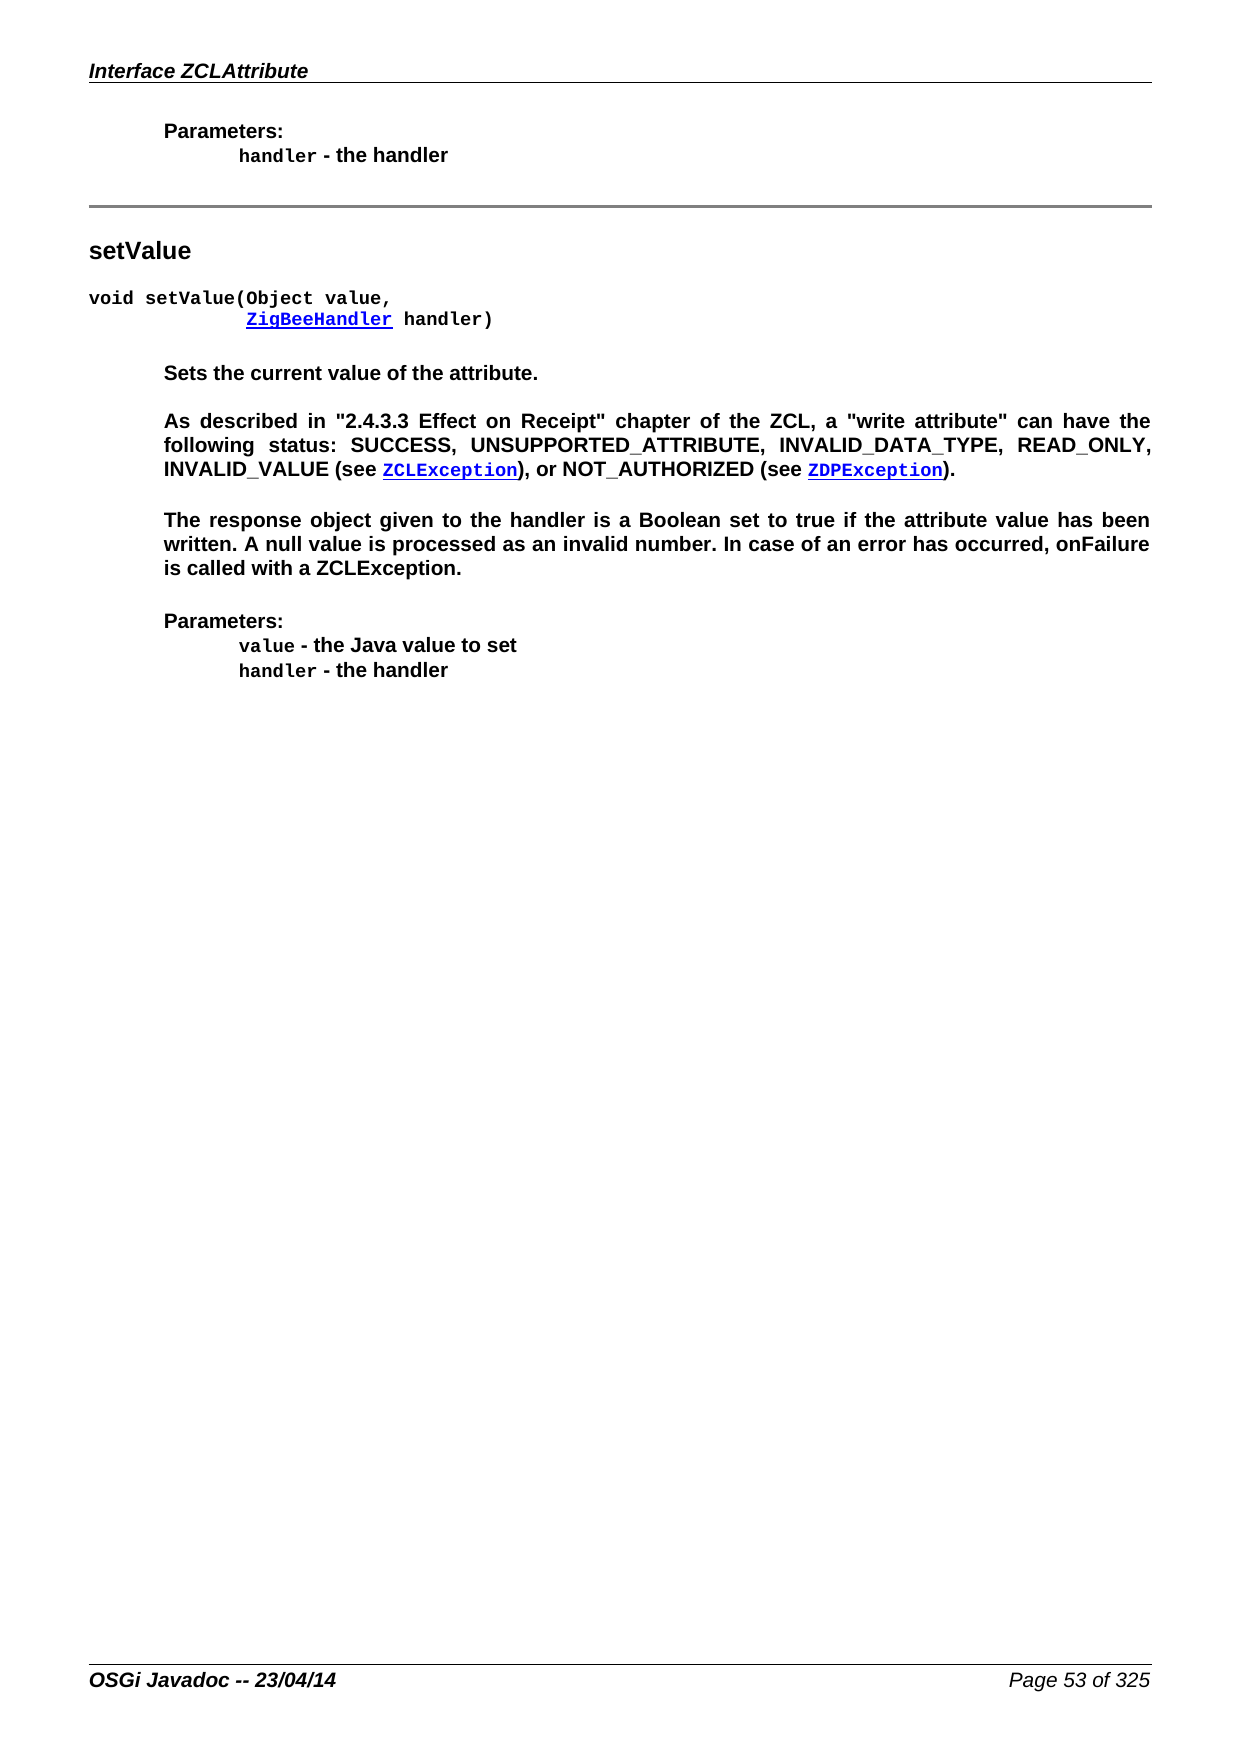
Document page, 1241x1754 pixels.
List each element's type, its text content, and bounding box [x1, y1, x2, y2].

subtitle setValue [88, 236, 1152, 264]
text Sets the current value of the attribute. [163, 360, 1152, 384]
text value - the Java value to set [238, 632, 1152, 658]
text The response object given to the handler is a Boolean set to true if the attribute value has been written. A null value is processed as an invalid number. In case of an error has occurred, onFailure is called with a ZCLException. [163, 507, 1152, 579]
text handler - the handler [238, 142, 1152, 168]
text void setValue(Object value, ZigBeeHandler handler) [88, 289, 1152, 331]
text Parameters: [163, 608, 1152, 632]
text handler - the handler [238, 658, 1152, 683]
text As described in "2.4.3.3 Effect on Receipt" chapter of the ZCL, a "write attribute" can have the following status: SUCCESS, UNSUPPORTED_ATTRIBUTE, INVALID_DATA_TYPE, READ_ONLY, INVALID_VALUE (see ZCLException), or NOT_AUTHORIZED (see ZDPException). [163, 409, 1152, 482]
text Parameters: [163, 118, 1152, 142]
